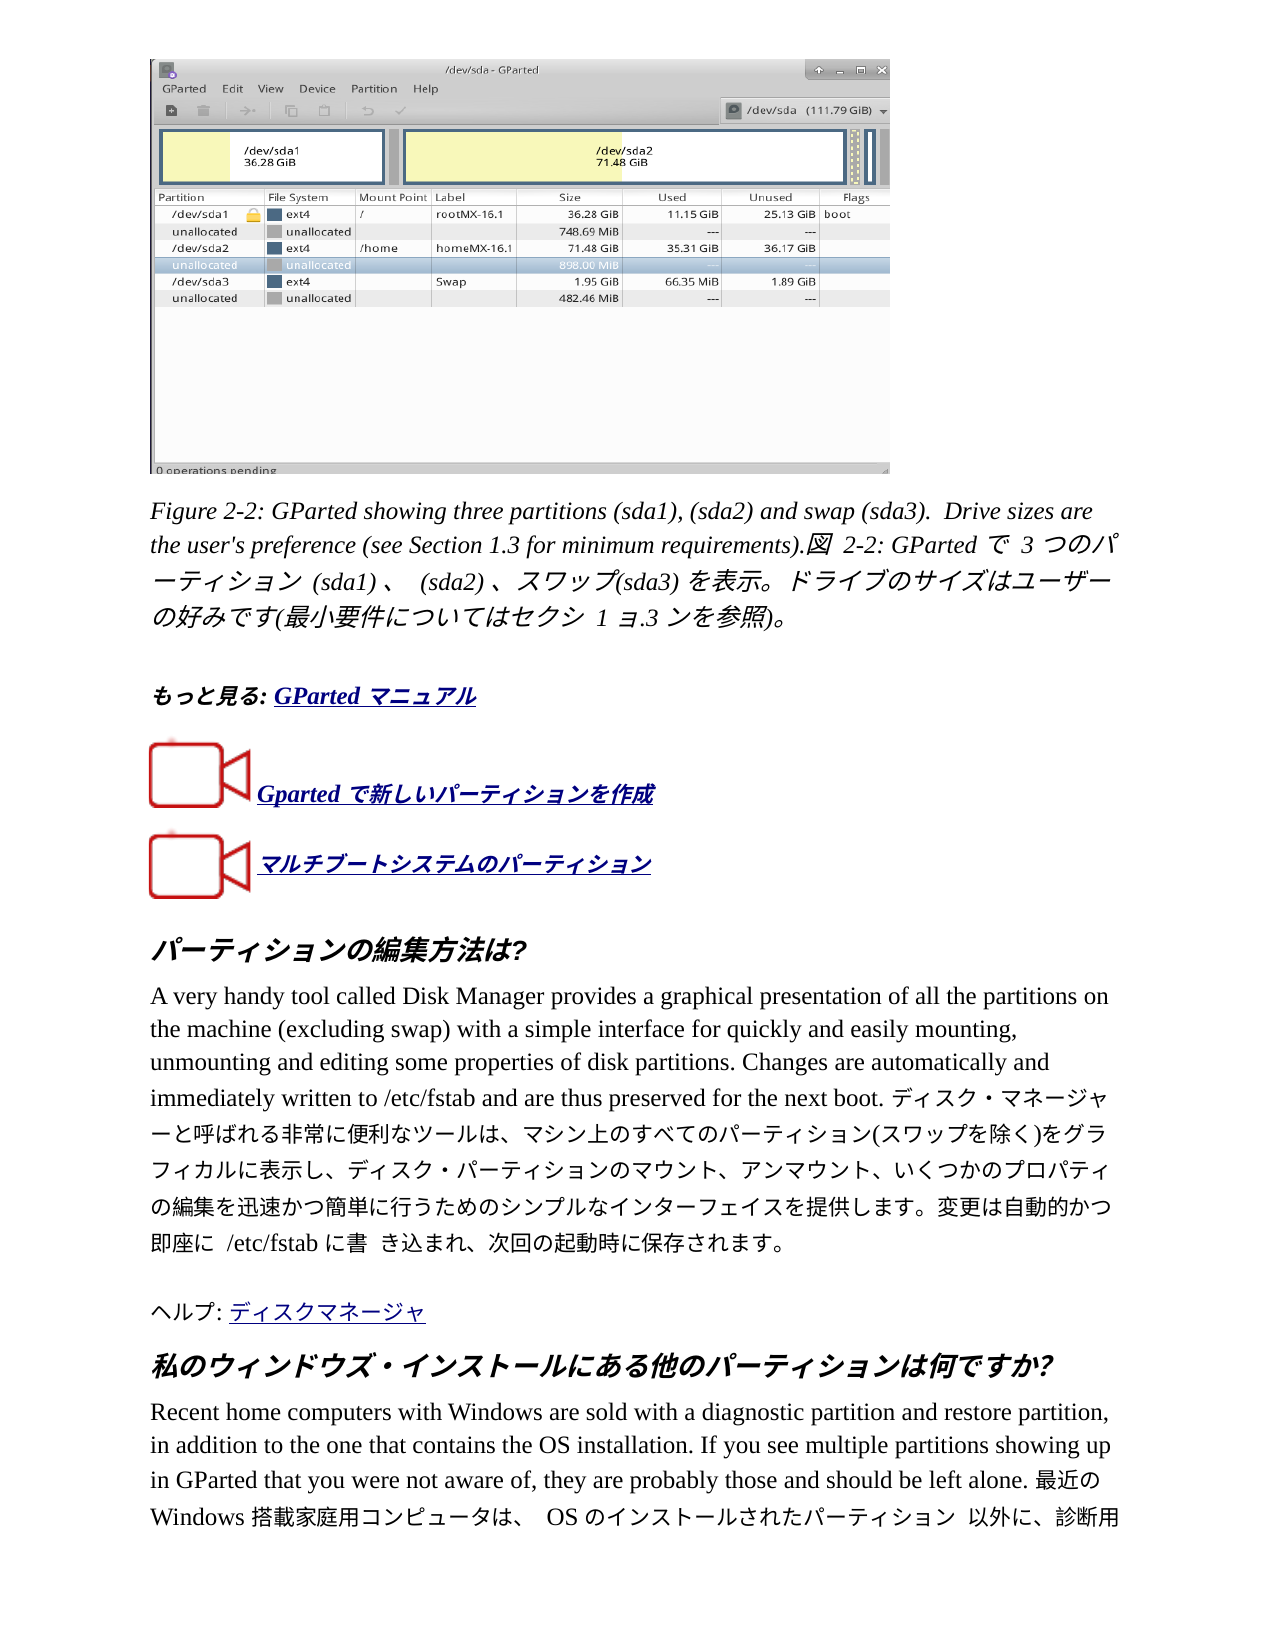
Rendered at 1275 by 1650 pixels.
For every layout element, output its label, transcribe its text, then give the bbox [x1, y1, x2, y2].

picture [148, 816, 251, 899]
text Gparted で新しいパーティションを作成 [150, 777, 1125, 809]
text Figure 2-2: GParted showing three partitions (sda1), (sda2) and swap (sda3). Drive sizes are the user's preference (see Section 1.3 for minimum requirements).図 2-2: GParted で 3 つのパーティション (sda1) 、 (sda2) 、スワップ(sda3) を表示。ドライブのサイズはユーザーの好みです(最小要件についてはセクシ 1 ョ.3 ンを参照)。 [150, 496, 1125, 634]
subtitle パーティションの編集方法は? [150, 928, 1125, 969]
picture [150, 59, 890, 474]
text Recent home computers with Windows are sold with a diagnostic partition and restore partition, in addition to the one that contains the OS installation. If you see multiple partitions showing up in GParted that you were not aware of, they are probably those and should be left alone. 最近の Windows 搭載家庭用コンピュータは、 OS のインストールされたパーティション 以外に、診断用 [150, 1397, 1125, 1531]
text マルチブートシステムのパーティション [251, 847, 1125, 878]
subtitle 私のウィンドウズ・インストールにある他のパーティションは何ですか？ [150, 1344, 1125, 1384]
picture [148, 724, 251, 808]
text A very handy tool called Disk Manager provides a graphical presentation of all the partitions on the machine (excluding swap) with a simple interface for quickly and easily mounting, unmounting and editing some properties of disk partitions. Changes are automatically and immediately written to /etc/fstab and are thus preserved for the next boot. ディスク・マネージャーと呼ばれる非常に便利なツールは、マシン上のすべてのパーティション(スワップを除く)をグラフィカルに表示し、ディスク・パーティションのマウント、アンマウント、いくつかのプロパティの編集を迅速かつ簡単に行うためのシンプルなインターフェイスを提供します。変更は自動的かつ即座に /etc/fstab に書 き込まれ、次回の起動時に保存されます。 [150, 981, 1125, 1258]
text もっと見る: GParted マニュアル [150, 679, 1125, 711]
text ヘルプ: ディスクマネージャ [150, 1295, 1125, 1327]
